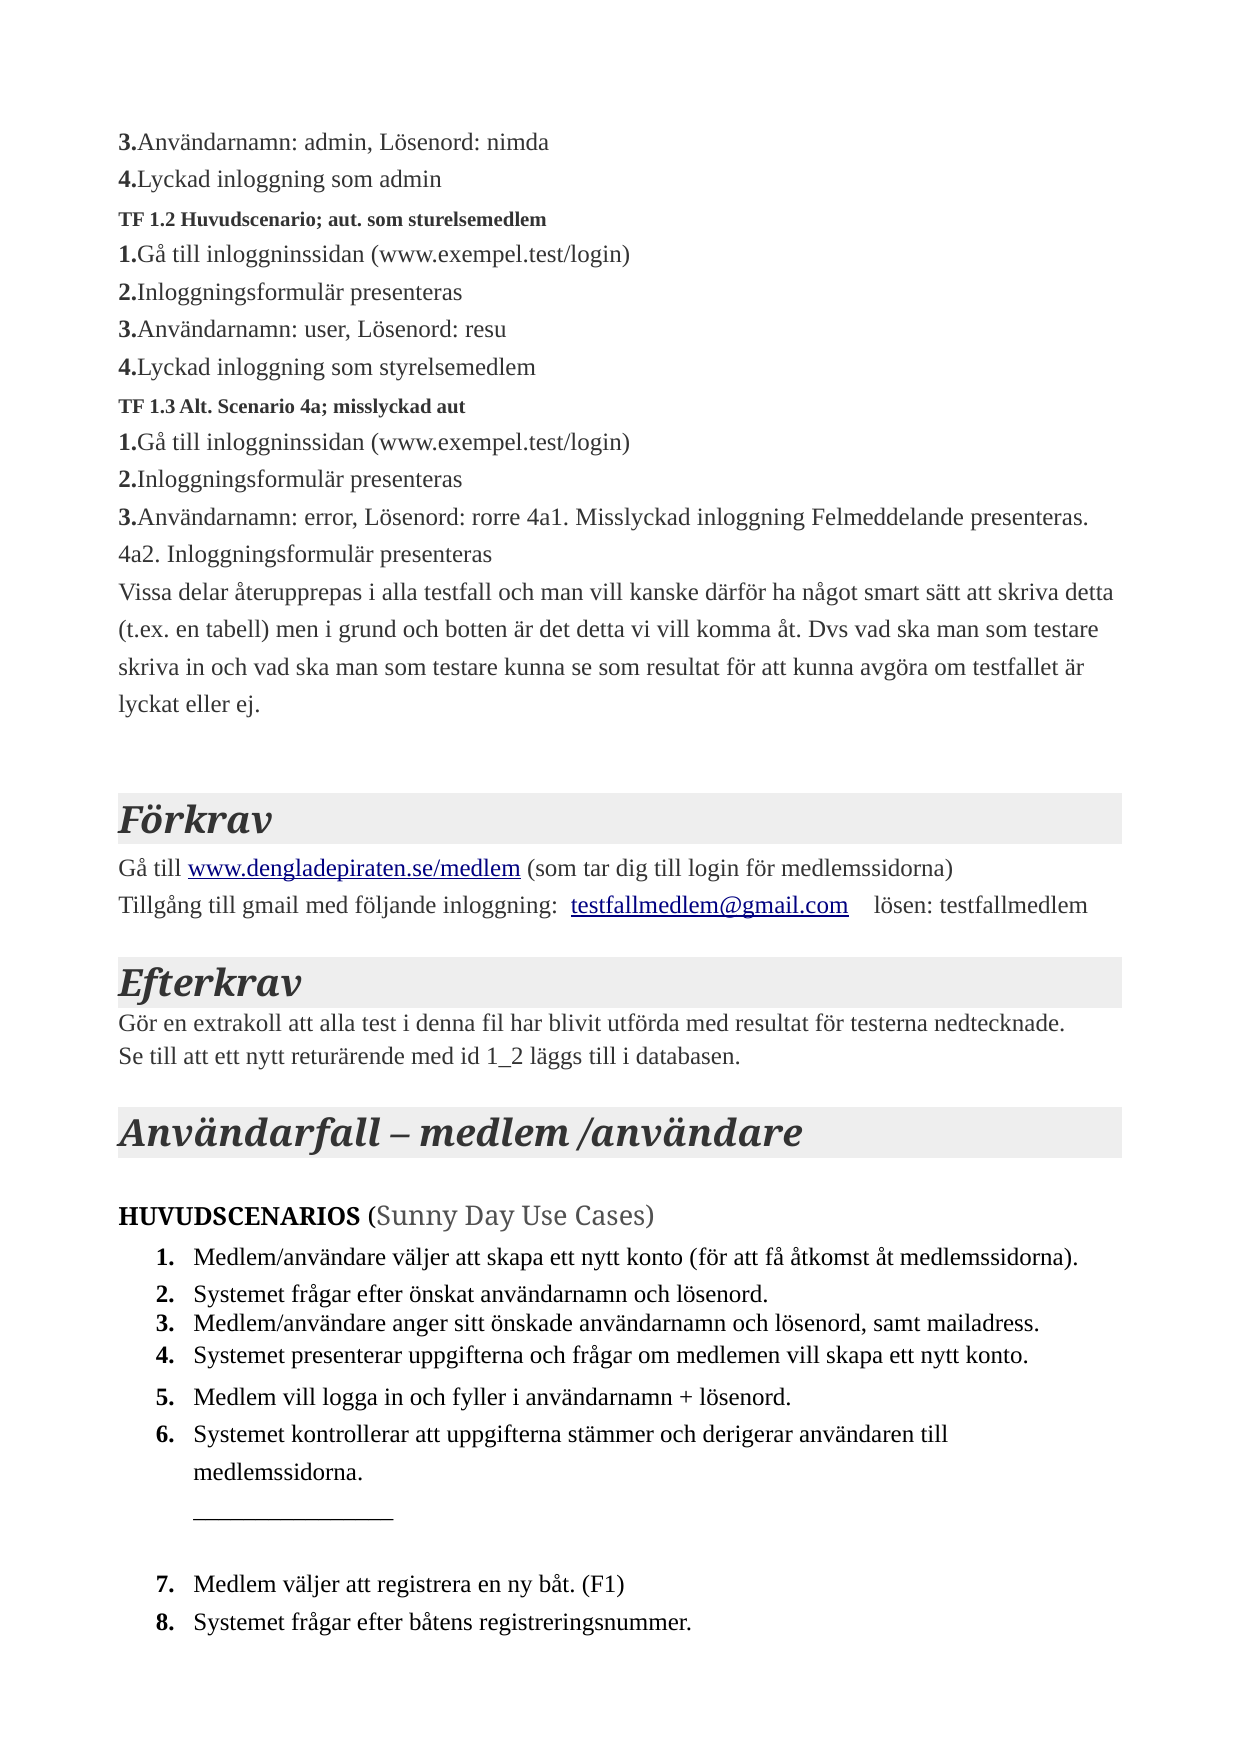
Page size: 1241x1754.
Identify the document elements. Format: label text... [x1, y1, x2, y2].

list Medlem/användare väljer att skapa ett nytt konto (för att få åtkomst åt medlemssidorna). [156, 1233, 1122, 1270]
list Systemet frågar efter önskat användarnamn och lösenord. [156, 1270, 1122, 1308]
list Användarnamn: user, Lösenord: resu [118, 306, 1122, 343]
list Medlem/användare anger sitt önskade användarnamn och lösenord, samt mailadress. [156, 1308, 1122, 1337]
list Användarnamn: error, Lösenord: rorre 4a1. Misslyckad inloggning Felmeddelande presenteras. 4a2. Inloggningsformulär presenteras [118, 493, 1122, 568]
list Inloggningsformulär presenteras [118, 268, 1122, 306]
list Medlem väljer att registrera en ny båt. (F1) [156, 1561, 1122, 1598]
list Lyckad inloggning som admin [118, 156, 1122, 193]
subtitle Efterkrav [118, 957, 1122, 1008]
list Gå till inloggninssidan (www.exempel.test/login) [118, 231, 1122, 268]
list Inloggningsformulär presenteras [118, 456, 1122, 493]
subtitle TF 1.3 Alt. Scenario 4a; misslyckad aut [118, 381, 1122, 418]
list Systemet presenterar uppgifterna och frågar om medlemen vill skapa ett nytt konto. [156, 1341, 1122, 1369]
list Medlem vill logga in och fyller i användarnamn + lösenord. [156, 1373, 1122, 1411]
subtitle TF 1.2 Huvudscenario; aut. som sturelsemedlem [118, 193, 1122, 231]
list Användarnamn: admin, Lösenord: nimda [118, 118, 1122, 156]
list Gå till www.dengladepiraten.se/medlem (som tar dig till login för medlemssidorna) Tillgång till gmail med följande inloggning: testfallmedlem@gmail.com lösen: testfallmedlem [118, 844, 1122, 919]
list Systemet kontrollerar att uppgifterna stämmer och derigerar användaren till medlemssidorna. ________________ [156, 1411, 1122, 1523]
list Gå till inloggninssidan (www.exempel.test/login) [118, 418, 1122, 456]
list Lyckad inloggning som styrelsemedlem [118, 343, 1122, 381]
text Gör en extrakoll att alla test i denna fil har blivit utförda med resultat för testerna nedtecknade. [118, 1008, 1122, 1036]
list Systemet frågar efter båtens registreringsnummer. [156, 1598, 1122, 1636]
subtitle Användarfall – medlem /användare [118, 1107, 1122, 1158]
text HUVUDSCENARIOS (Sunny Day Use Cases) [118, 1195, 1122, 1233]
text Vissa delar återupprepas i alla testfall och man vill kanske därför ha något smart sätt att skriva detta (t.ex. en tabell) men i grund och botten är det detta vi vill komma åt. Dvs vad ska man som testare skriva in och vad ska man som testare kunna se som resultat för att kunna avgöra om testfallet är lyckat eller ej. [118, 568, 1122, 718]
text Se till att ett nytt returärende med id 1_2 läggs till i databasen. [118, 1041, 1122, 1069]
subtitle Förkrav [118, 793, 1122, 844]
